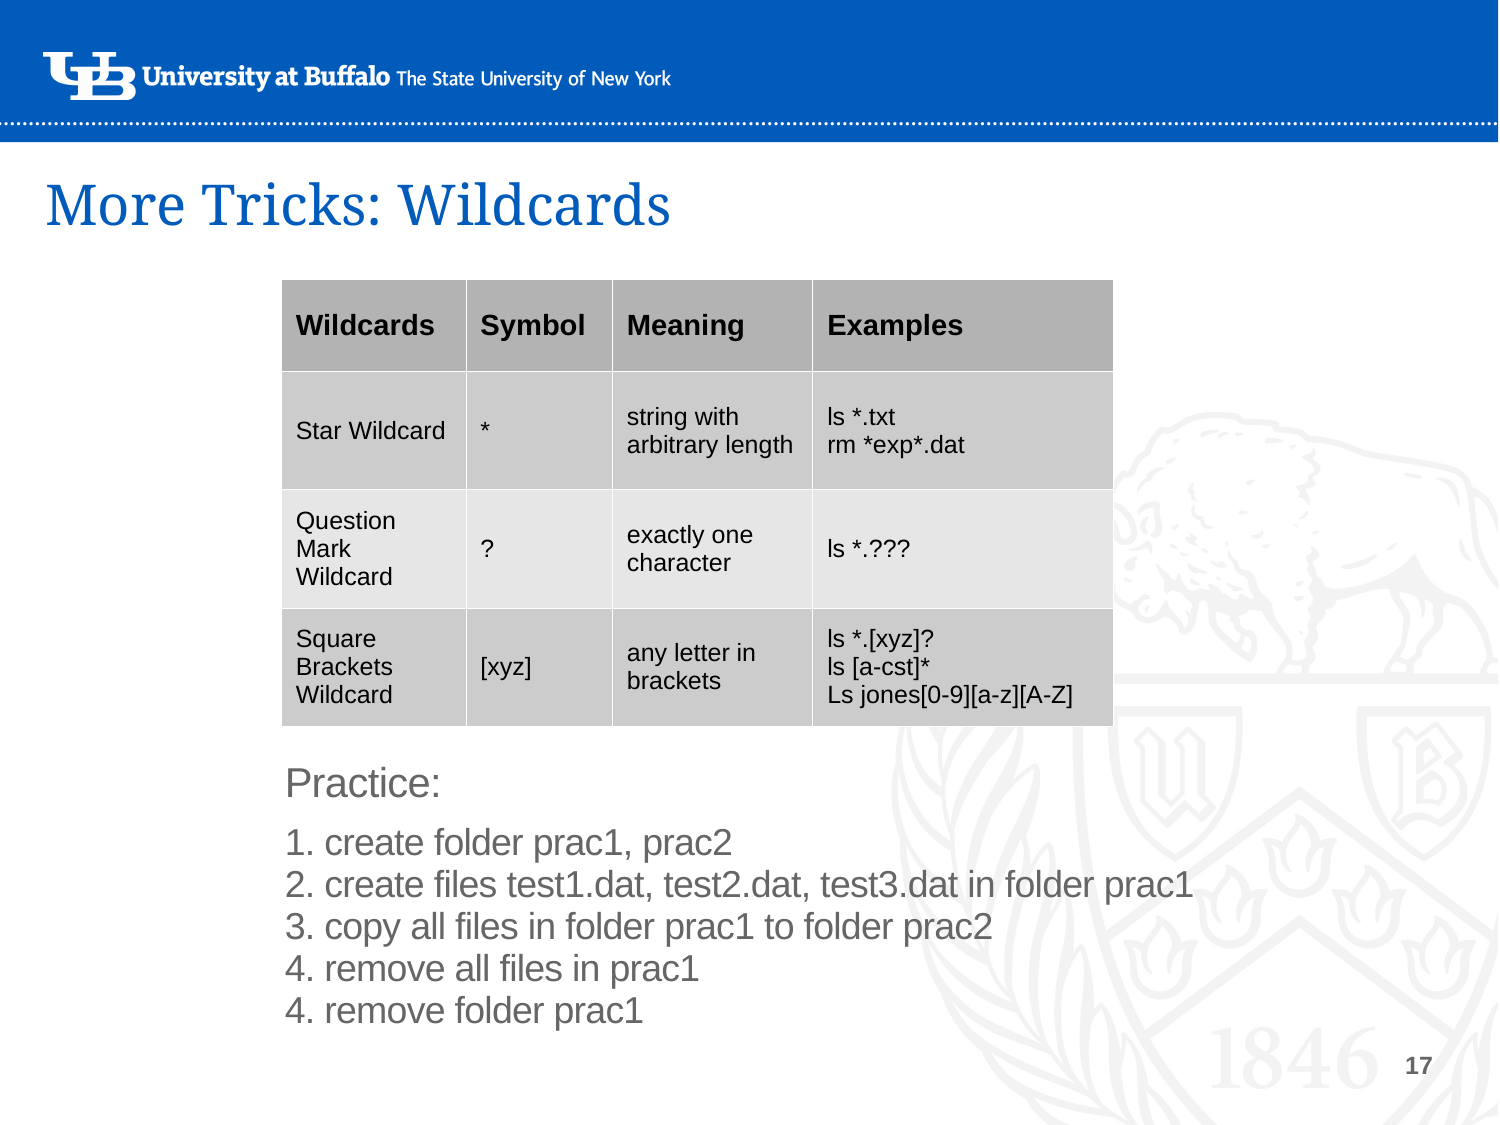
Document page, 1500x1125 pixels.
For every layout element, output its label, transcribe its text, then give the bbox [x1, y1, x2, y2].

table_cell ls *.??? [813, 490, 1113, 608]
table_cell exactly one character [613, 490, 812, 608]
table_cell ? [467, 490, 612, 608]
table_header Symbol [467, 280, 612, 371]
table_header Examples [813, 280, 1113, 371]
table_header Meaning [613, 280, 812, 371]
table_cell any letter in brackets [613, 609, 812, 726]
table_cell * [467, 372, 612, 489]
table_cell string with arbitrary length [613, 372, 812, 489]
table_cell Star Wildcard [282, 372, 466, 489]
table_cell [xyz] [467, 609, 612, 726]
table_cell Question Mark Wildcard [282, 490, 466, 608]
table_cell ls *.[xyz]? ls [a-cst]* Ls jones[0-9][a-z][A-Z] [813, 609, 1113, 726]
table_header Wildcards [282, 280, 466, 371]
picture [0, 0, 1499, 1125]
text_box Practice: [270, 752, 871, 814]
table_cell Square Brackets Wildcard [282, 609, 466, 726]
table_cell ls *.txt rm *exp*.dat [813, 372, 1113, 489]
text_box 1. create folder prac1, prac2 2. create files test1.dat, test2.dat, test3.dat in folder prac1 3. copy all files in folder prac1 to folder prac2 4. remove all files in prac1 4. remove folder prac1 [270, 814, 1233, 1040]
title More Tricks: Wildcards [30, 165, 1387, 244]
